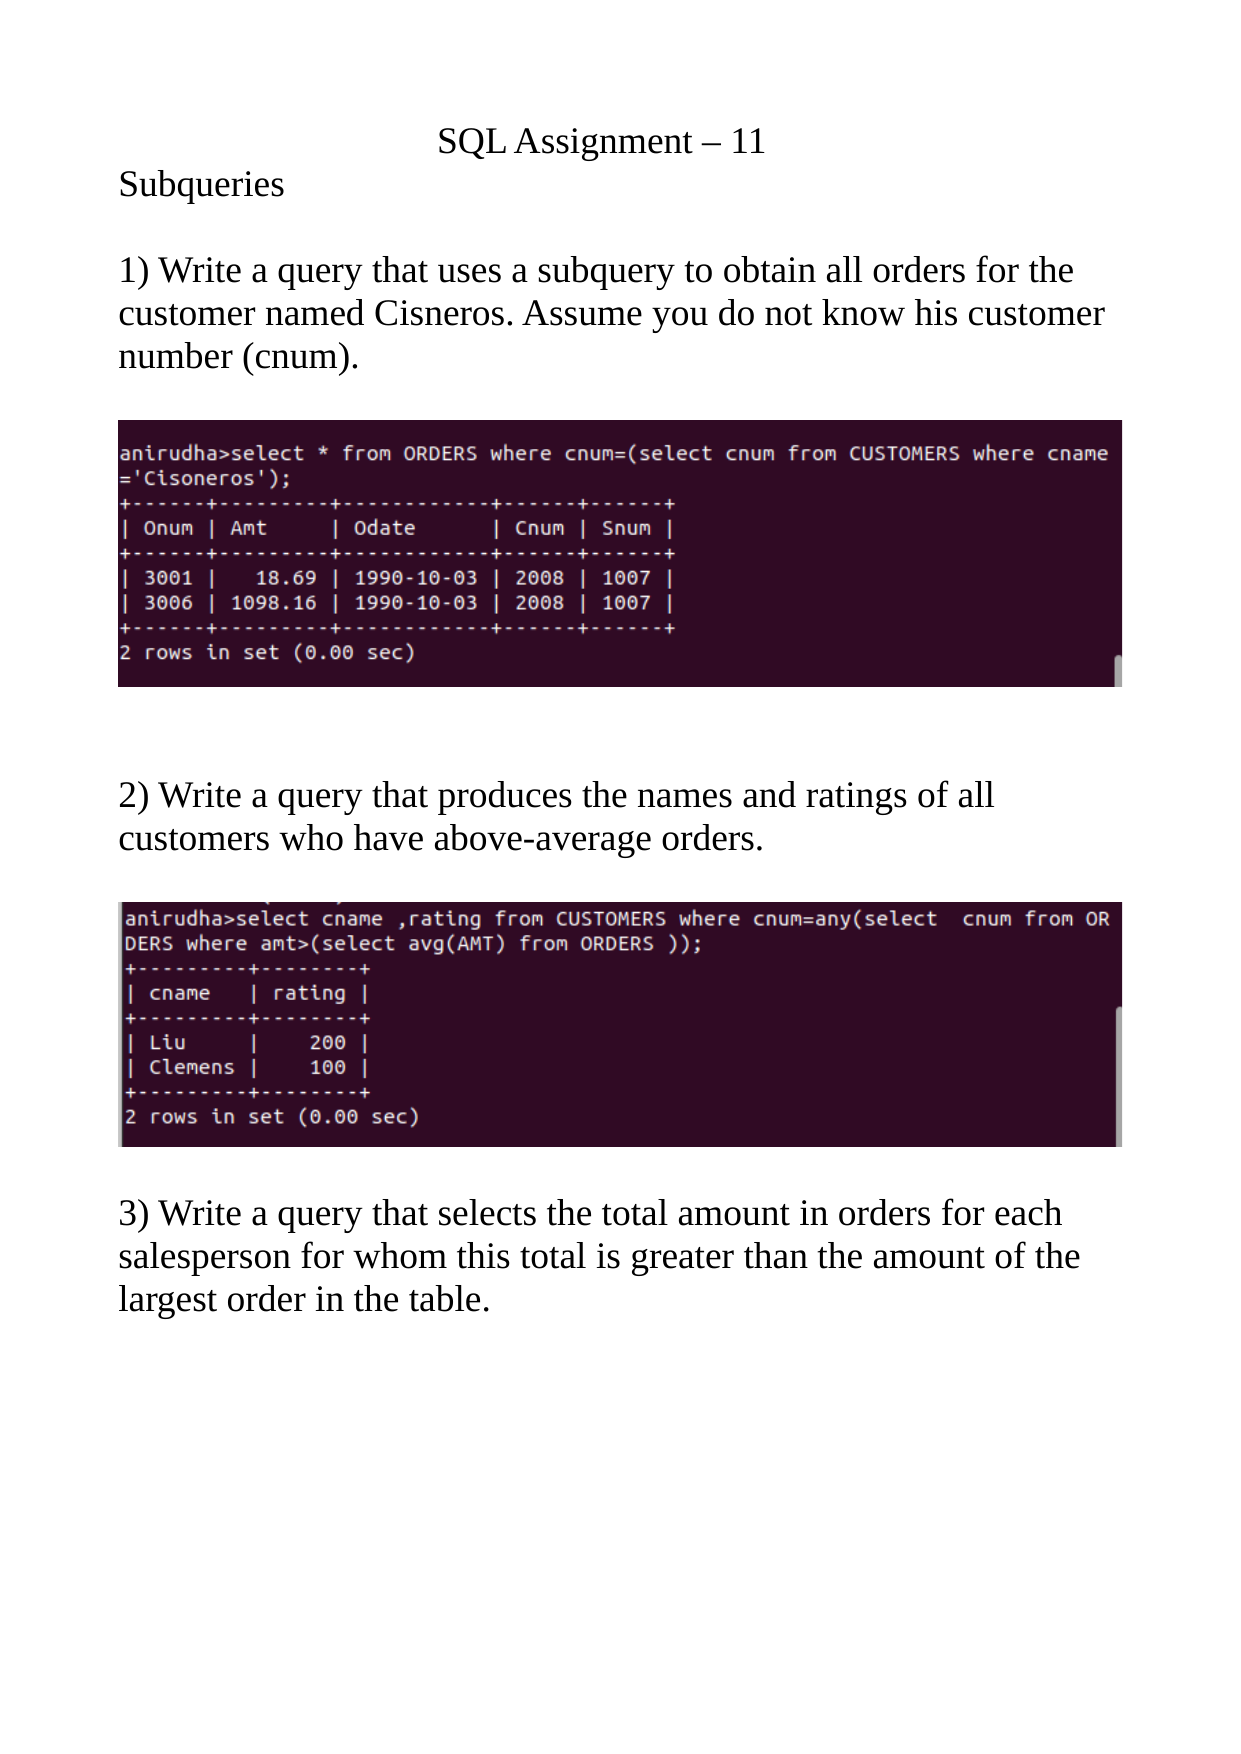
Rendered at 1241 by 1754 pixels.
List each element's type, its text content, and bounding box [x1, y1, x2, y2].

text 2) Write a query that produces the names and ratings of all customers who have above-average orders. [118, 729, 1122, 859]
picture [118, 902, 1123, 1147]
text SQL Assignment – 11 [118, 118, 1122, 161]
text Subqueries [118, 161, 1122, 204]
text 1) Write a query that uses a subquery to obtain all orders for the customer named Cisneros. Assume you do not know his customer number (cnum). [118, 247, 1122, 377]
text 3) Write a query that selects the total amount in orders for each salesperson for whom this total is greater than the amount of the largest order in the table. [118, 1190, 1122, 1319]
picture [118, 420, 1123, 687]
